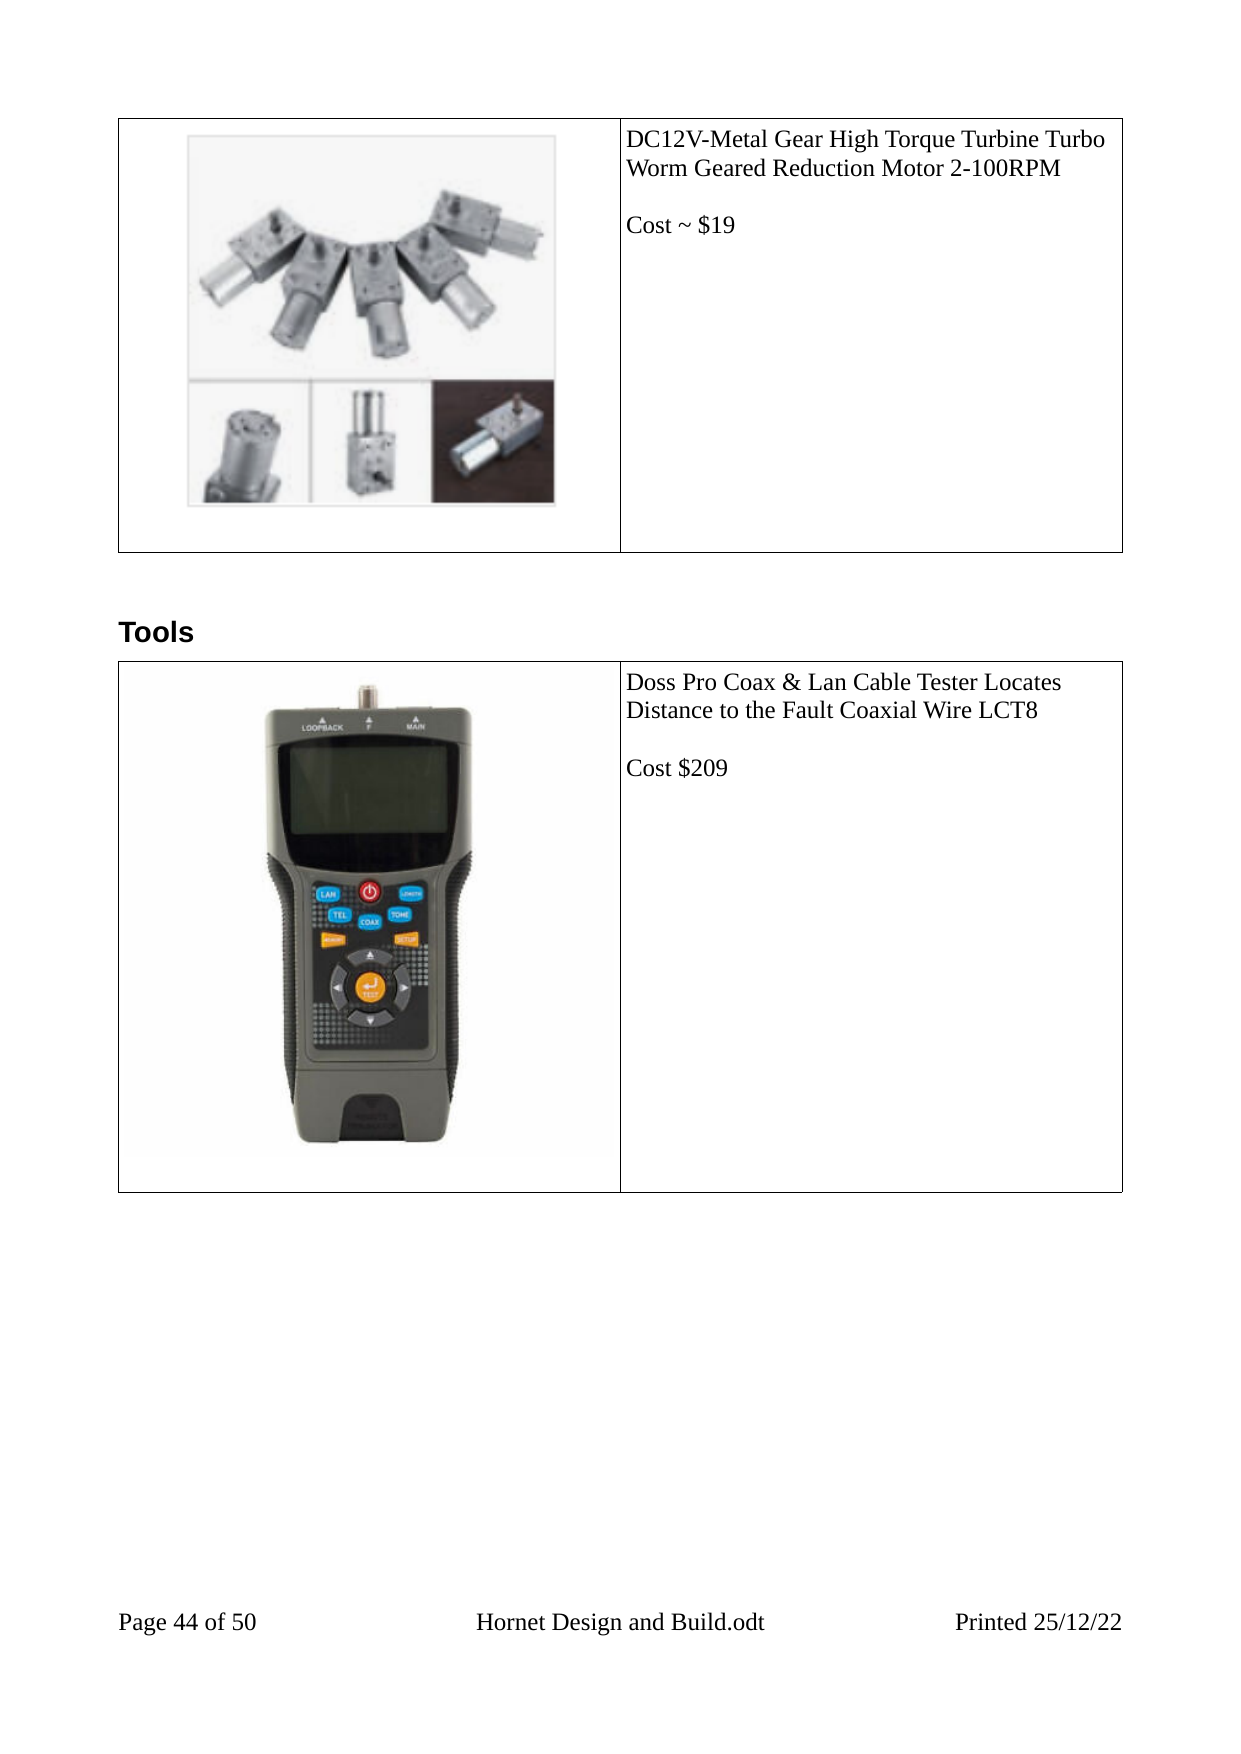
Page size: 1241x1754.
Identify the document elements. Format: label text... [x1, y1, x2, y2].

table_cell DC12V-Metal Gear High Torque Turbine Turbo Worm Geared Reduction Motor 2-100RPM Cost ~ $19 [621, 119, 1122, 552]
picture [171, 123, 567, 518]
table_header Doss Pro Coax & Lan Cable Tester Locates Distance to the Fault Coaxial Wire LCT8 Cost $209 [621, 662, 1122, 1192]
table_header [119, 662, 620, 1192]
table_cell [119, 119, 620, 552]
subtitle Tools [118, 614, 1122, 648]
picture [123, 666, 615, 1157]
